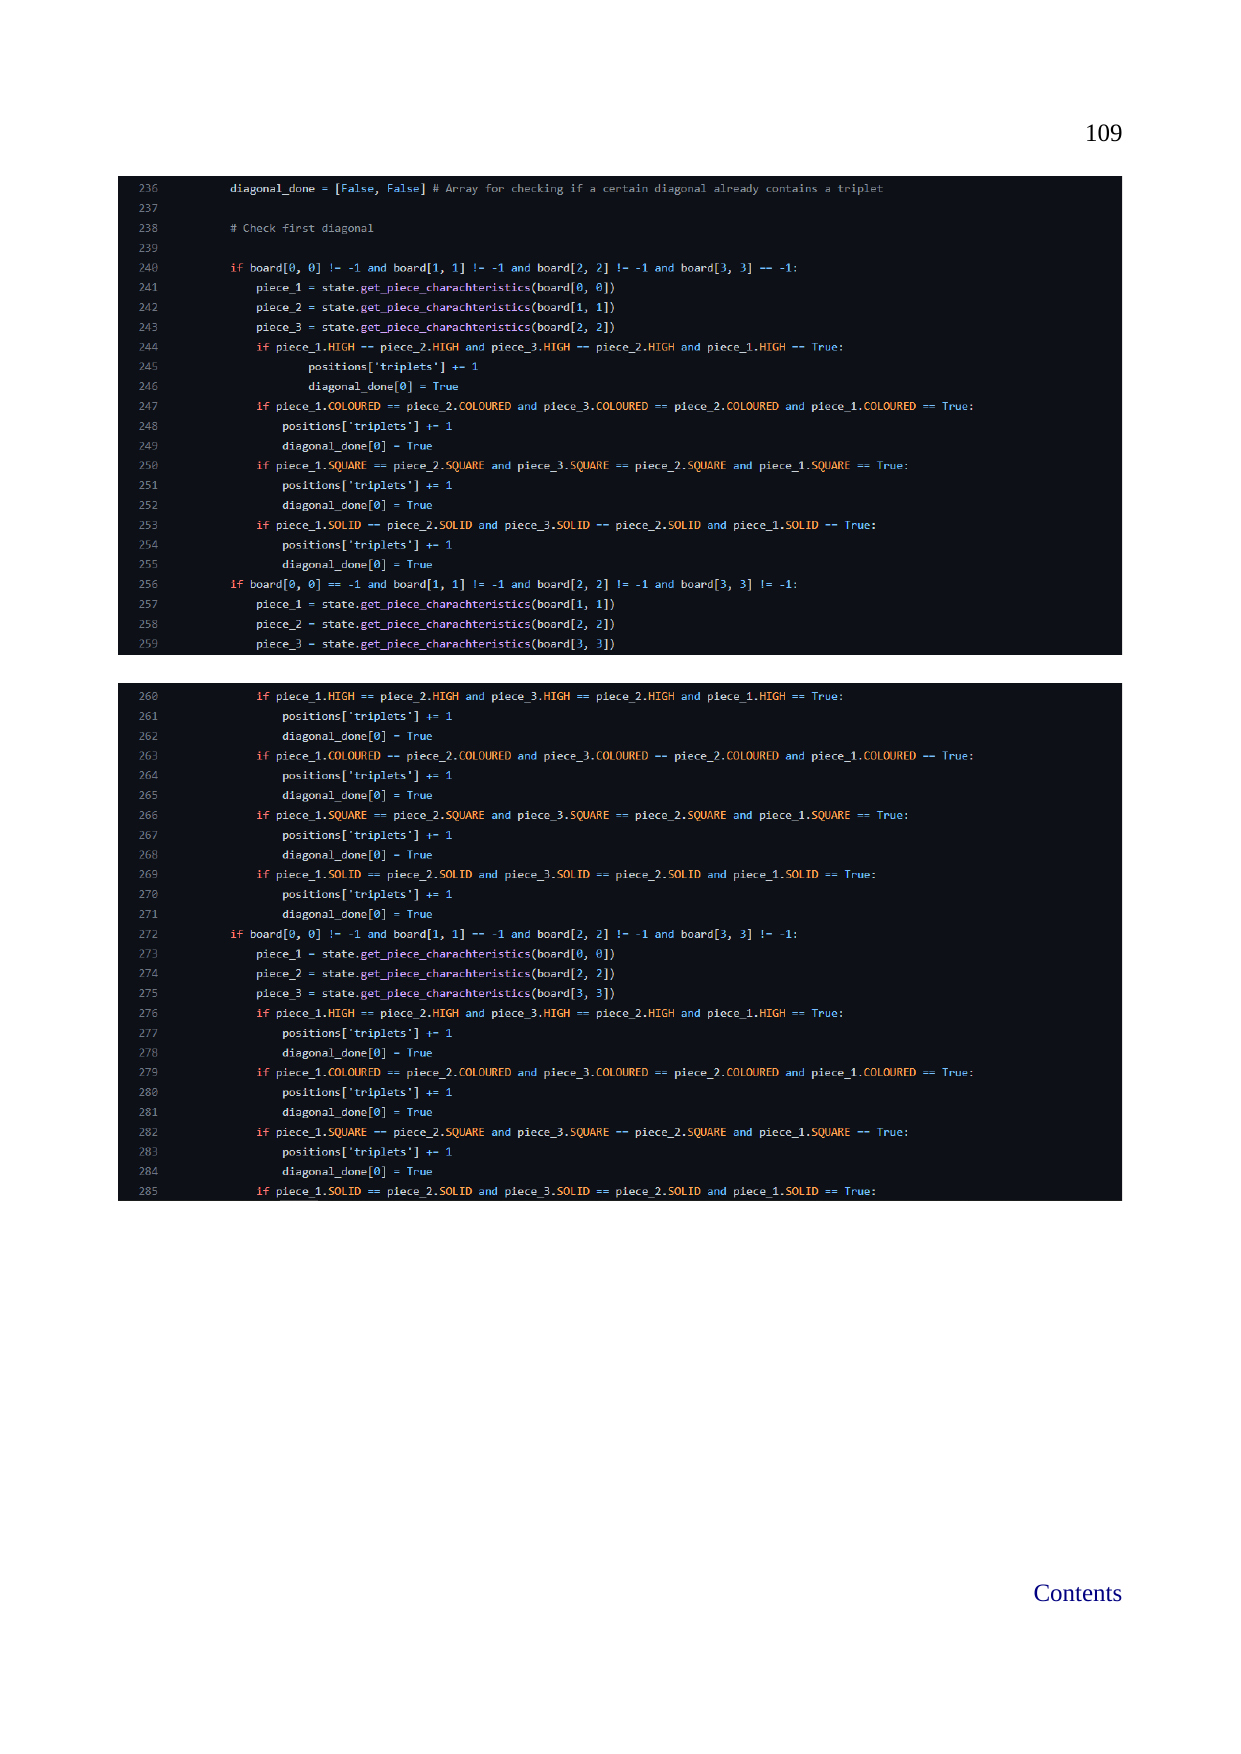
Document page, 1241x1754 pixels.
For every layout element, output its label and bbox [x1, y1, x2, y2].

picture [118, 683, 1123, 1201]
picture [118, 176, 1123, 655]
